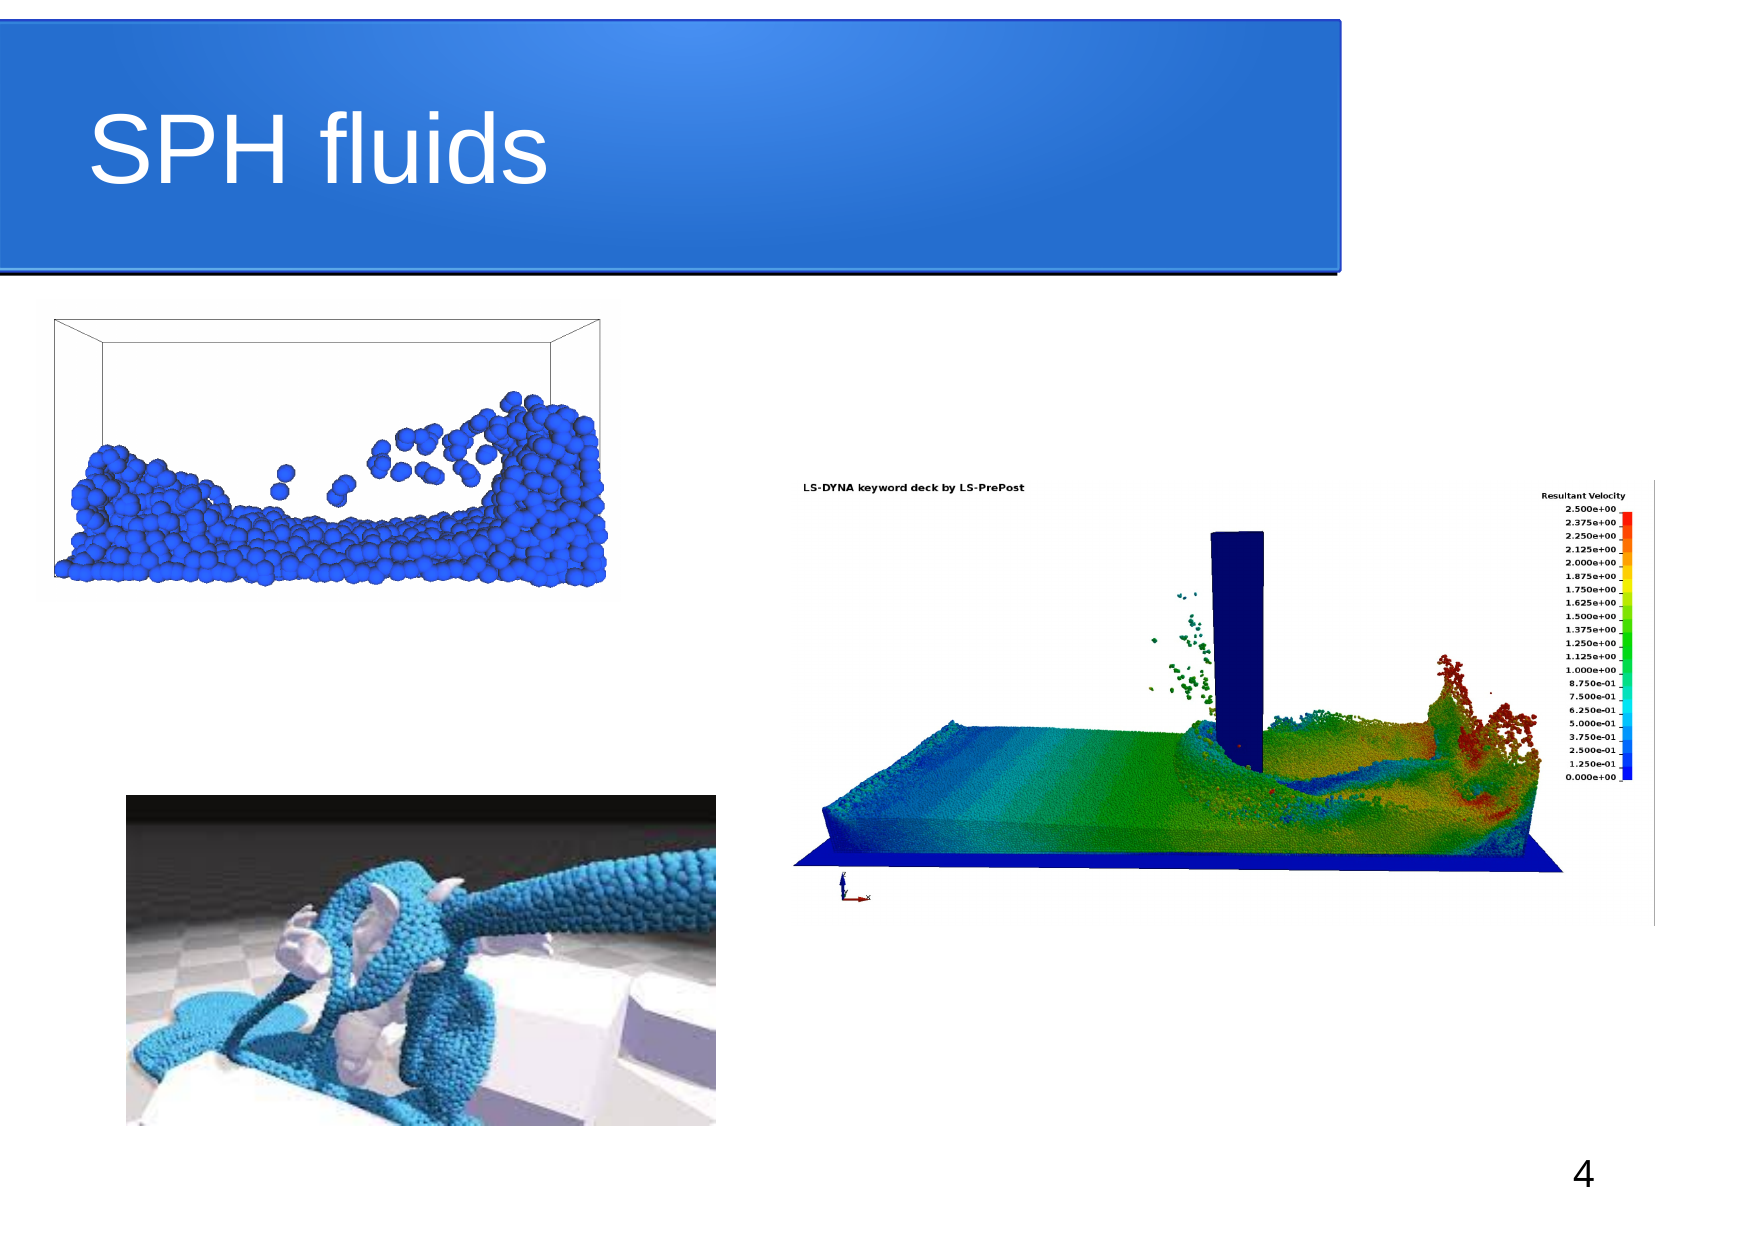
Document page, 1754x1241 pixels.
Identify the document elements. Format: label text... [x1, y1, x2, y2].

picture [791, 480, 1655, 926]
title SPH fluids [87, 47, 1309, 252]
picture [126, 795, 716, 1126]
picture [36, 299, 621, 602]
text_box [1558, 1140, 1754, 1224]
